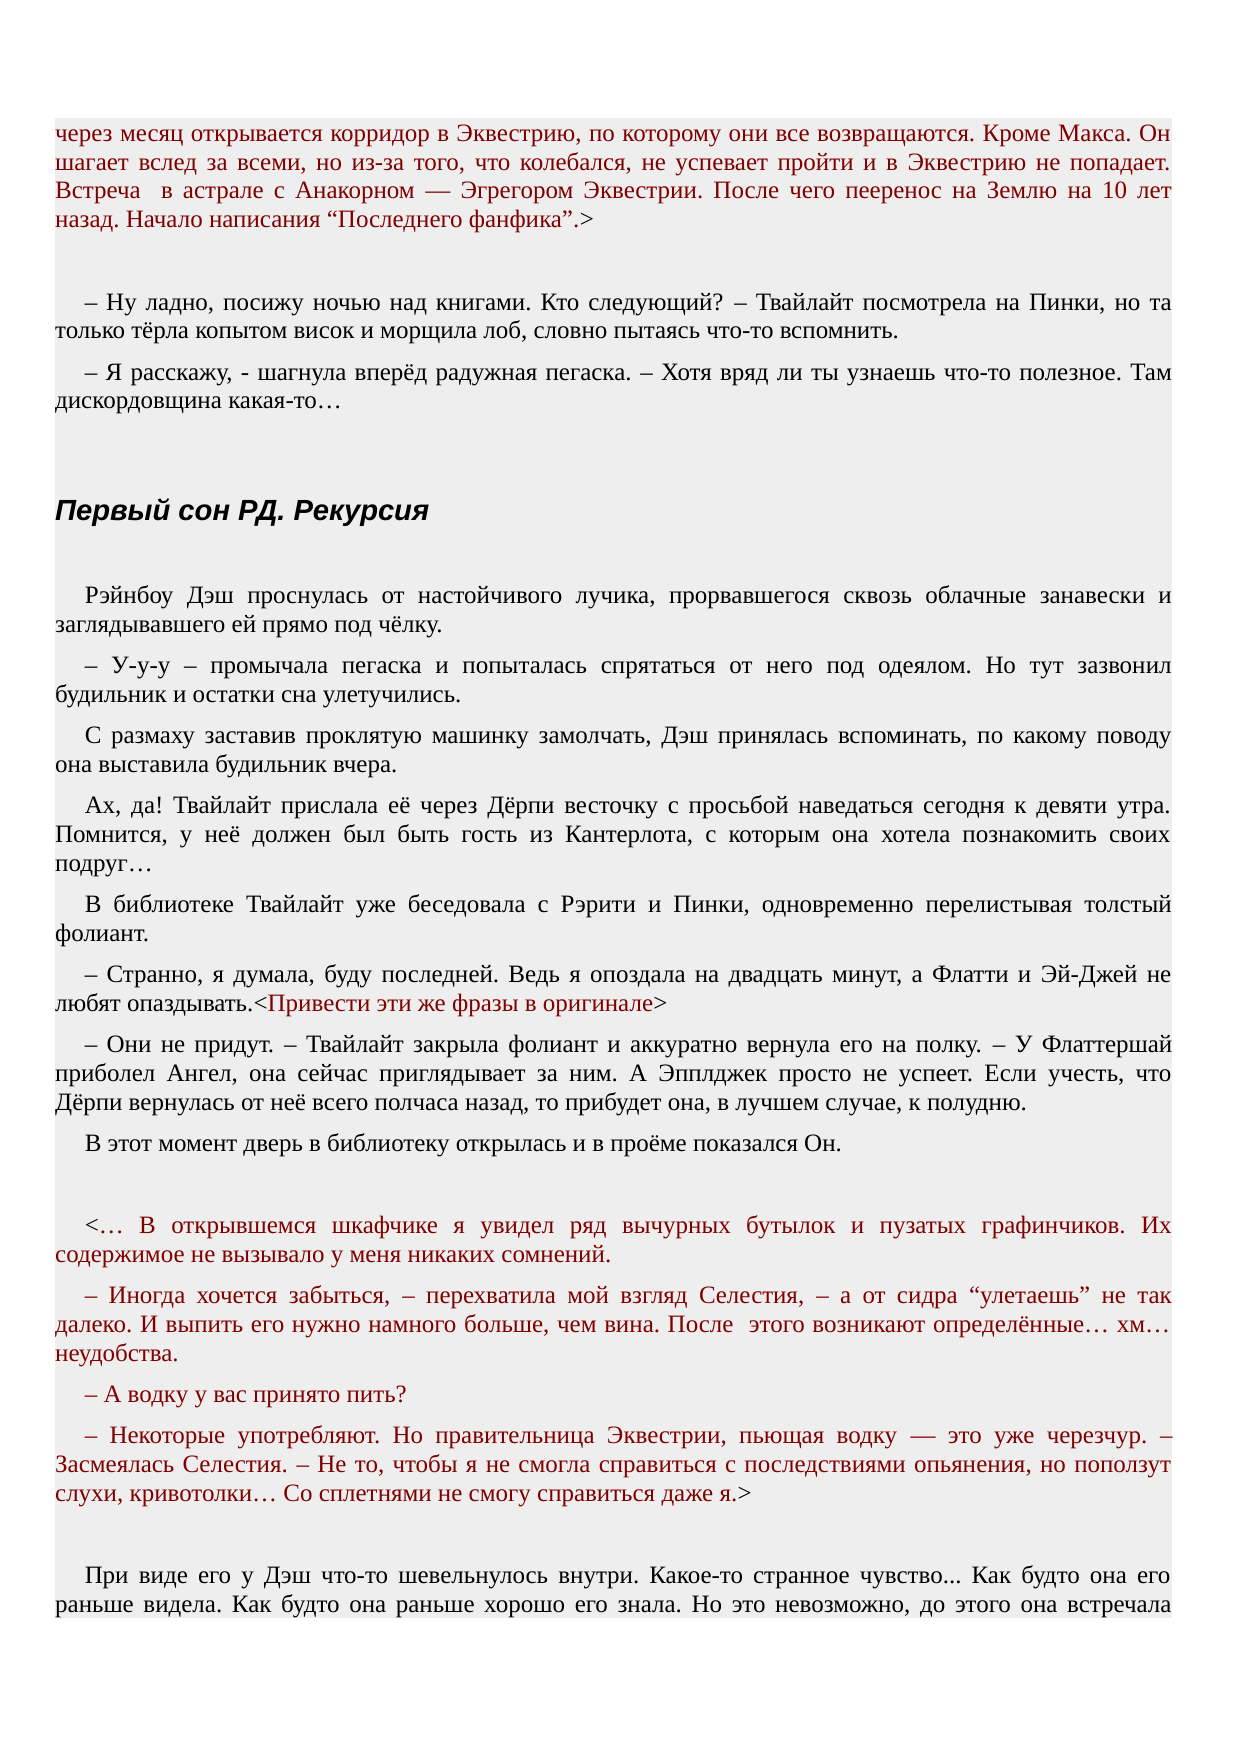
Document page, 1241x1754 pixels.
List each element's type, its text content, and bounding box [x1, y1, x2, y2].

text <… В открывшемся шкафчике я увидел ряд вычурных бутылок и пузатых графинчиков. Их содержимое не вызывало у меня никаких сомнений. [55, 1210, 1172, 1268]
text – Они не придут. – Твайлайт закрыла фолиант и аккуратно вернула его на полку. – У Флаттершай приболел Ангел, она сейчас приглядывает за ним. А Эпплджек просто не успеет. Если учесть, что Дёрпи вернулась от неё всего полчаса назад, то прибудет она, в лучшем случае, к полудню. [55, 1029, 1172, 1115]
text Рэйнбоу Дэш проснулась от настойчивого лучика, прорвавшегося сквозь облачные занавески и заглядывавшего ей прямо под чёлку. [55, 580, 1172, 638]
text – Ну ладно, посижу ночью над книгами. Кто следующий? – Твайлайт посмотрела на Пинки, но та только тёрла копытом висок и морщила лоб, словно пытаясь что-то вспомнить. [55, 287, 1172, 344]
text – А водку у вас принято пить? [55, 1379, 1172, 1408]
text – Я расскажу, - шагнула вперёд радужная пегаска. – Хотя вряд ли ты узнаешь что-то полезное. Там дискордовщина какая-то… [55, 357, 1172, 414]
text – Некоторые употребляют. Но правительница Эквестрии, пьющая водку — это уже черезчур. – Засмеялась Селестия. – Не то, чтобы я не смогла справиться с последствиями опьянения, но поползут слухи, кривотолки… Со сплетнями не смогу справиться даже я.> [55, 1420, 1172, 1507]
text При виде его у Дэш что-то шевельнулось внутри. Какое-то странное чувство... Как будто она его раньше видела. Как будто она раньше хорошо его знала. Но это невозможно, до этого она встречала [55, 1560, 1172, 1618]
subtitle Первый сон РД. Рекурсия [55, 493, 1172, 527]
text – Иногда хочется забыться, – перехватила мой взгляд Селестия, – а от сидра “улетаешь” не так далеко. И выпить его нужно намного больше, чем вина. После этого возникают определённые… хм… неудобства. [55, 1280, 1172, 1367]
text – Странно, я думала, буду последней. Ведь я опоздала на двадцать минут, а Флатти и Эй-Джей не любят опаздывать.<Привести эти же фразы в оригинале> [55, 959, 1172, 1017]
text В этот момент дверь в библиотеку открылась и в проёме показался Он. [55, 1128, 1172, 1157]
text – У-у-у – промычала пегаска и попыталась спрятаться от него под одеялом. Но тут зазвонил будильник и остатки сна улетучились. [55, 650, 1172, 708]
text С размаху заставив проклятую машинку замолчать, Дэш принялась вспоминать, по какому поводу она выставила будильник вчера. [55, 720, 1172, 778]
text Ах, да! Твайлайт прислала её через Дёрпи весточку с просьбой наведаться сегодня к девяти утра. Помнится, у неё должен был быть гость из Кантерлота, с которым она хотела познакомить своих подруг… [55, 790, 1172, 877]
text через месяц открывается корридор в Эквестрию, по которому они все возвращаются. Кроме Макса. Он шагает вслед за всеми, но из-за того, что колебался, не успевает пройти и в Эквестрию не попадает. Встреча в астрале с Анакорном — Эгрегором Эквестрии. После чего пееренос на Землю на 10 лет назад. Начало написания “Последнего фанфика”.> [55, 118, 1172, 233]
text В библиотеке Твайлайт уже беседовала с Рэрити и Пинки, одновременно перелистывая толстый фолиант. [55, 889, 1172, 947]
